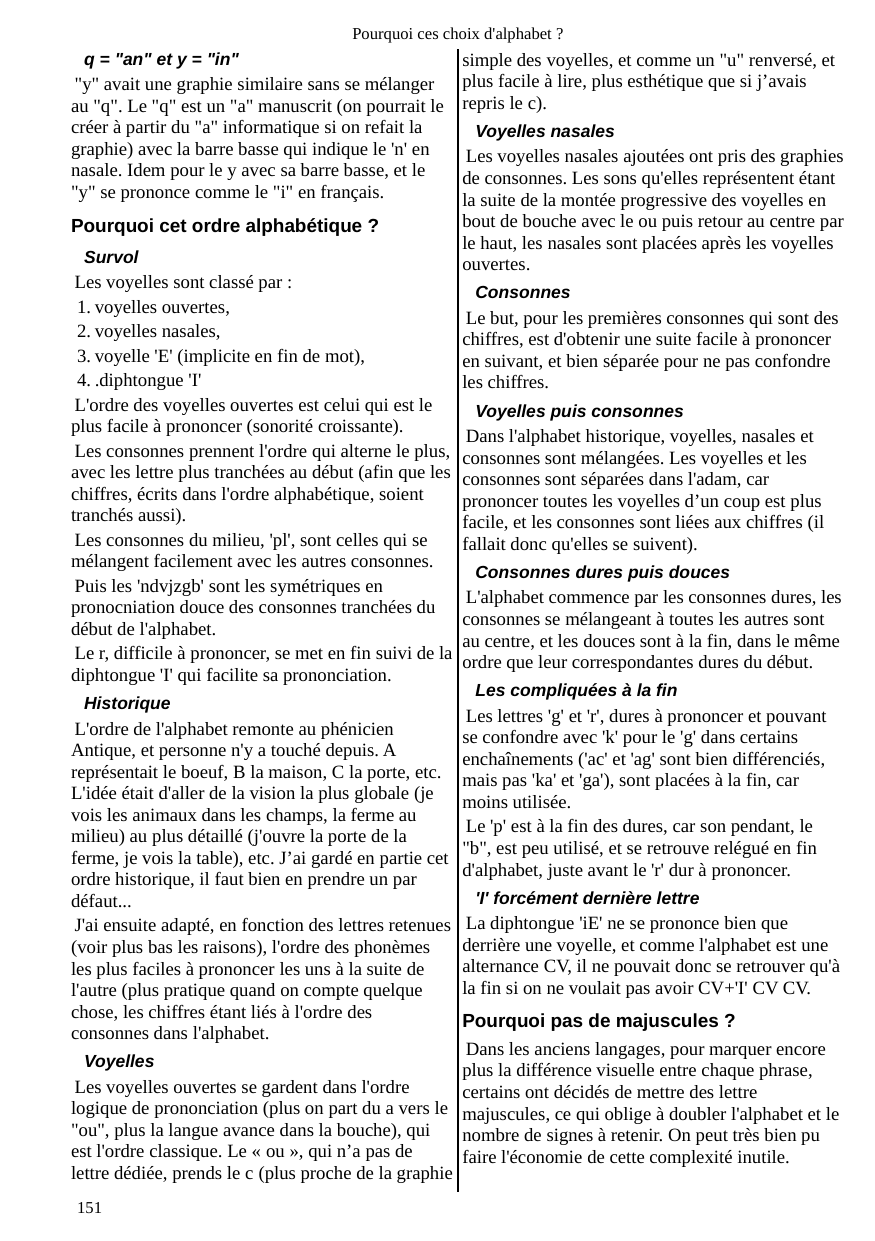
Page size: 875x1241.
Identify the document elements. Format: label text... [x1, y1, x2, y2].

text J'ai ensuite adapté, en fonction des lettres retenues (voir plus bas les raisons), l'ordre des phonèmes les plus faciles à prononcer les uns à la suite de l'autre (plus pratique quand on compte quelque chose, les chiffres étant liés à l'ordre des consonnes dans l'alphabet. [71, 914, 453, 1044]
text L'ordre de l'alphabet remonte au phénicien Antique, et personne n'y a touché depuis. A représentait le boeuf, B la maison, C la porte, etc. L'idée était d'aller de la vision la plus globale (je vois les animaux dans les champs, la ferme au milieu) au plus détaillé (j'ouvre la porte de la ferme, je vois la table), etc. J’ai gardé en partie cet ordre historique, il faut bien en prendre un par défaut... [71, 717, 453, 911]
text L'alphabet commence par les consonnes dures, les consonnes se mélangeant à toutes les autres sont au centre, et les douces sont à la fin, dans le même ordre que leur correspondantes dures du début. [462, 586, 844, 673]
subtitle Survol [84, 247, 453, 267]
text Puis les 'ndvjzgb' sont les symétriques en pronocniation douce des consonnes tranchées du début de l'alphabet. [71, 575, 453, 639]
text Le but, pour les premières consonnes qui sont des chiffres, est d'obtenir une suite facile à prononcer en suivant, et bien séparée pour ne pas confondre les chiffres. [462, 307, 844, 393]
subtitle Consonnes [475, 282, 844, 303]
text Dans les anciens langages, pour marquer encore plus la différence visuelle entre chaque phrase, certains ont décidés de mettre des lettre majuscules, ce qui oblige à doubler l'alphabet et le nombre de signes à retenir. On peut très bien pu faire l'économie de cette complexité inutile. [462, 1038, 844, 1167]
subtitle 'I' forcément dernière lettre [475, 888, 844, 908]
list voyelles ouvertes, [77, 296, 453, 317]
text Les consonnes du milieu, 'pl', sont celles qui se mélangent facilement avec les autres consonnes. [71, 529, 453, 572]
subtitle Pourquoi cet ordre alphabétique ? [71, 214, 453, 236]
subtitle q = "an" et y = "in" [84, 49, 453, 69]
subtitle Les compliquées à la fin [475, 680, 844, 700]
text Les voyelles nasales ajoutées ont pris des graphies de consonnes. Les sons qu'elles représentent étant la suite de la montée progressive des voyelles en bout de bouche avec le ou puis retour au centre par le haut, les nasales sont placées après les voyelles ouvertes. [462, 145, 844, 275]
text Les voyelles sont classé par : [71, 271, 453, 293]
subtitle Voyelles nasales [475, 121, 844, 141]
text La diphtongue 'iE' ne se prononce bien que derrière une voyelle, et comme l'alphabet est une alternance CV, il ne pouvait donc se retrouver qu'à la fin si on ne voulait pas avoir CV+'I' CV CV. [462, 912, 844, 998]
list .diphtongue 'I' [77, 369, 453, 391]
text Dans l'alphabet historique, voyelles, nasales et consonnes sont mélangées. Les voyelles et les consonnes sont séparées dans l'adam, car prononcer toutes les voyelles d’un coup est plus facile, et les consonnes sont liées aux chiffres (il fallait donc qu'elles se suivent). [462, 425, 844, 554]
text Les consonnes prennent l'ordre qui alterne le plus, avec les lettre plus tranchées au début (afin que les chiffres, écrits dans l'ordre alphabétique, soient tranchés aussi). [71, 439, 453, 526]
text Les voyelles ouvertes se gardent dans l'ordre logique de prononciation (plus on part du a vers le "ou", plus la langue avance dans la bouche), qui est l'ordre classique. Le « ou », qui n’a pas de lettre dédiée, prends le c (plus proche de la graphie [71, 1076, 453, 1183]
text Le 'p' est à la fin des dures, car son pendant, le "b", est peu utilisé, et se retrouve relégué en fin d'alphabet, juste avant le 'r' dur à prononcer. [462, 815, 844, 880]
text Les lettres 'g' et 'r', dures à prononcer et pouvant se confondre avec 'k' pour le 'g' dans certains enchaînements ('ac' et 'ag' sont bien différenciés, mais pas 'ka' et 'ga'), sont placées à la fin, car moins utilisée. [462, 704, 844, 812]
subtitle Consonnes dures puis douces [475, 562, 844, 582]
subtitle Voyelles puis consonnes [475, 401, 844, 421]
subtitle Historique [84, 693, 453, 713]
text "y" avait une graphie similaire sans se mélanger au "q". Le "q" est un "a" manuscrit (on pourrait le créer à partir du "a" informatique si on refait la graphie) avec la barre basse qui indique le 'n' en nasale. Idem pour le y avec sa barre basse, et le "y" se prononce comme le "i" en français. [71, 73, 453, 202]
list voyelle 'E' (implicite en fin de mot), [77, 344, 453, 366]
list voyelles nasales, [77, 320, 453, 342]
text simple des voyelles, et comme un "u" renversé, et plus facile à lire, plus esthétique que si j’avais repris le c). [462, 49, 844, 113]
subtitle Voyelles [84, 1051, 453, 1072]
text Le r, difficile à prononcer, se met en fin suivi de la diphtongue 'I' qui facilite sa prononciation. [71, 642, 453, 685]
text L'ordre des voyelles ouvertes est celui qui est le plus facile à prononcer (sonorité croissante). [71, 393, 453, 437]
subtitle Pourquoi pas de majuscules ? [462, 1010, 844, 1032]
